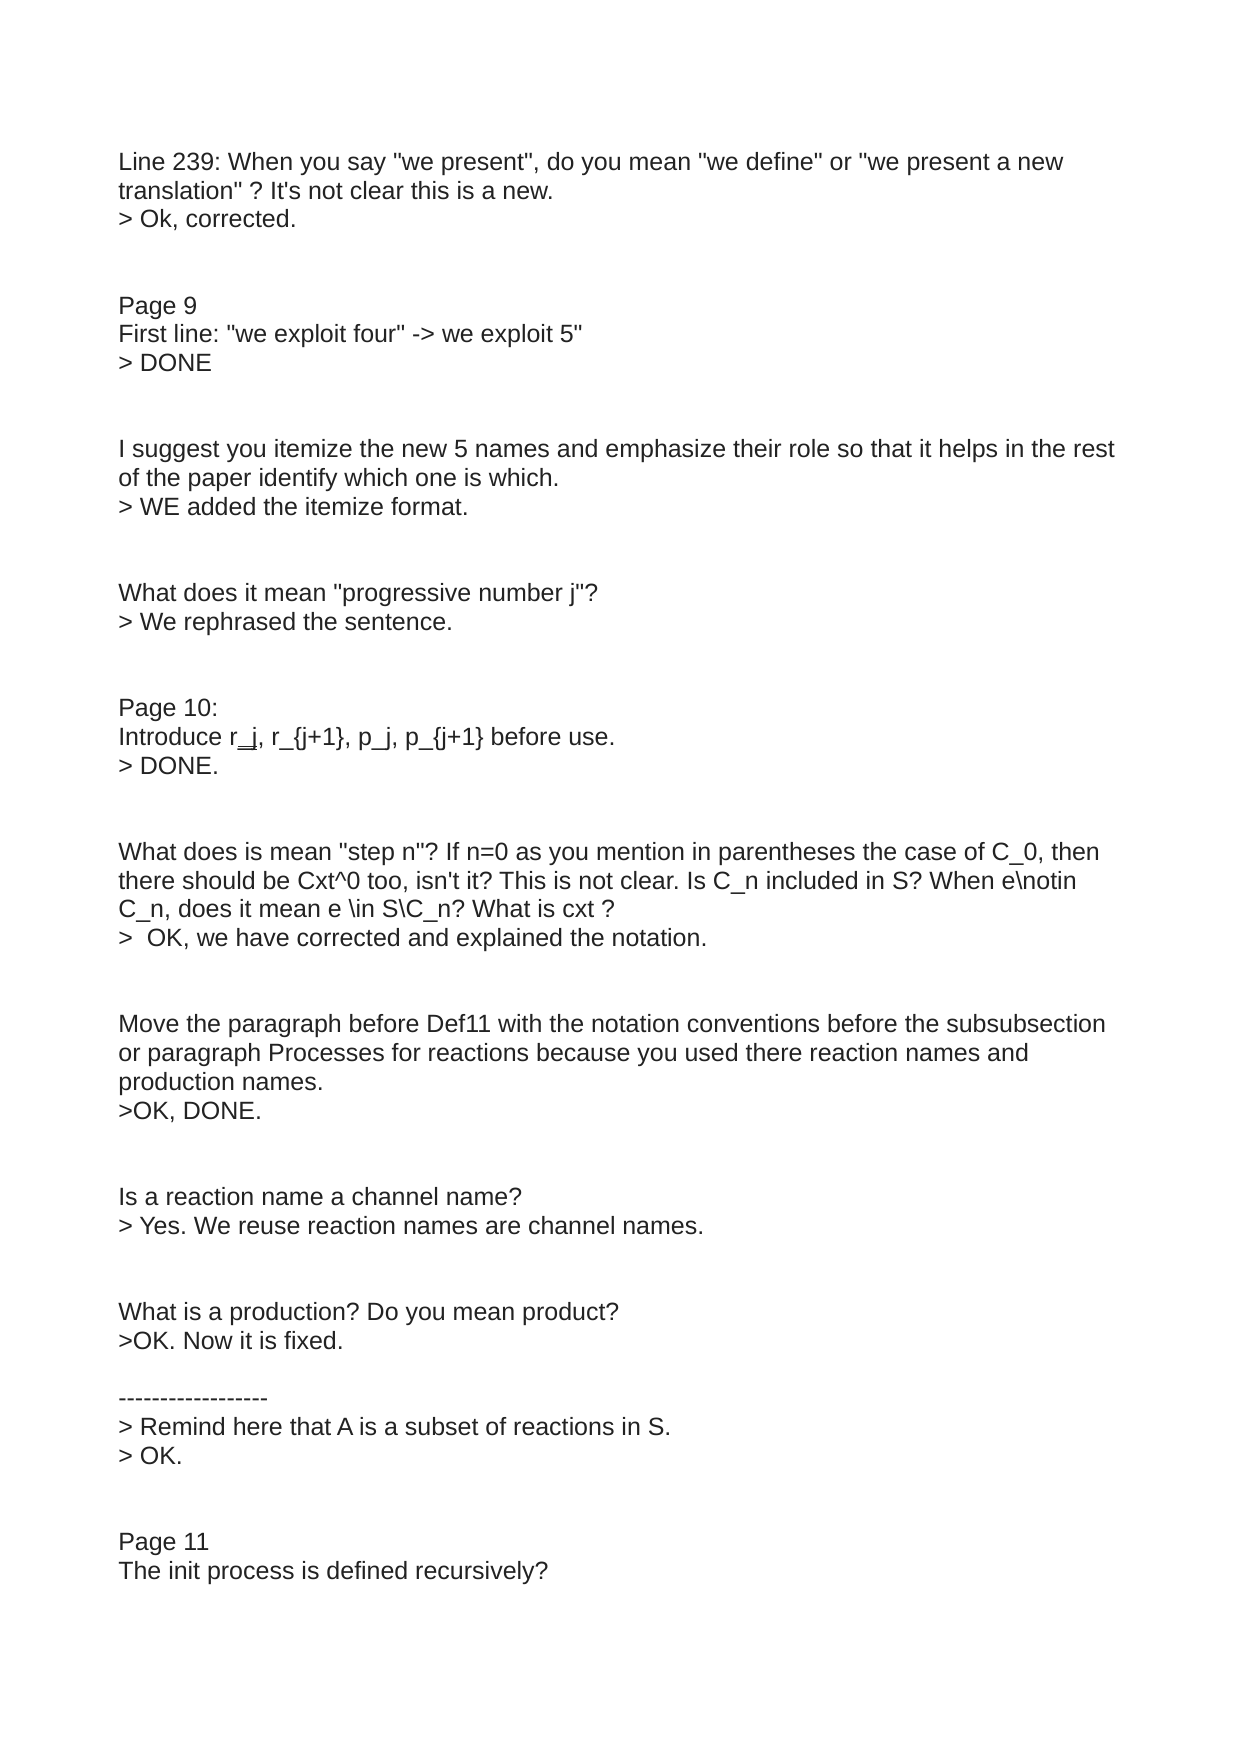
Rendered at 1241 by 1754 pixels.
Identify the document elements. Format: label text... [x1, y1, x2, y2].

text What does it mean "progressive number j"? [118, 549, 1122, 607]
text Page 10: Introduce r_j, r_{j+1}, p_j, p_{j+1} before use. [118, 664, 1122, 751]
text Move the paragraph before Def11 with the notation conventions before the subsubsection or paragraph Processes for reactions because you used there reaction names and production names. [118, 981, 1122, 1096]
text I suggest you itemize the new 5 names and emphasize their role so that it helps in the rest of the paper identify which one is which. [118, 406, 1122, 492]
text > Remind here that A is a subset of reactions in S. [118, 1412, 1122, 1441]
text > DONE. [118, 751, 1122, 779]
text > OK, we have corrected and explained the notation. [118, 923, 1122, 981]
text Page 9 First line: "we exploit four" -> we exploit 5" [118, 262, 1122, 348]
text > Ok, corrected. [118, 204, 1122, 262]
text What does is mean "step n"? If n=0 as you mention in parentheses the case of C_0, then there should be Cxt^0 too, isn't it? This is not clear. Is C_n included in S? When e\notin C_n, does it mean e \in S\C_n? What is cxt ? [118, 779, 1122, 923]
text > WE added the itemize format. [118, 492, 1122, 521]
text What is a production? Do you mean product? [118, 1297, 1122, 1326]
text > OK. [118, 1441, 1122, 1498]
text Line 239: When you say "we present", do you mean "we define" or "we present a new translation" ? It's not clear this is a new. [118, 118, 1122, 204]
text Is a reaction name a channel name? [118, 1182, 1122, 1211]
text ------------------ [118, 1383, 1122, 1412]
text >OK, DONE. [118, 1096, 1122, 1124]
text > We rephrased the sentence. [118, 607, 1122, 664]
text >OK. Now it is fixed. [118, 1326, 1122, 1354]
text Page 11 The init process is defined recursively? [118, 1498, 1122, 1584]
text > Yes. We reuse reaction names are channel names. [118, 1211, 1122, 1239]
text > DONE [118, 348, 1122, 377]
